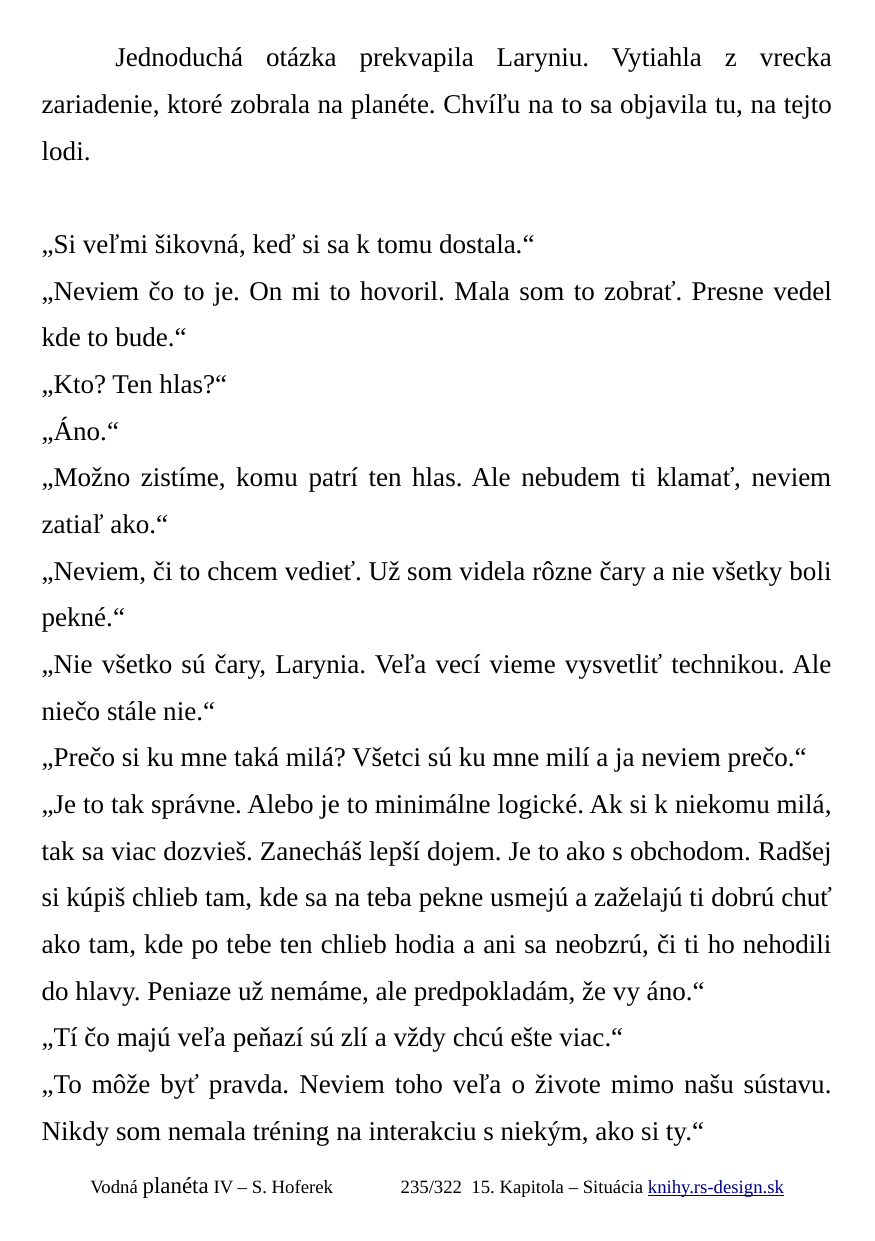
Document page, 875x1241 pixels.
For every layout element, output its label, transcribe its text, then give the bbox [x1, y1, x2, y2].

text „Kto? Ten hlas?“ [41, 368, 833, 399]
text „Si veľmi šikovná, keď si sa k tomu dostala.“ [41, 228, 833, 259]
text „Nie všetko sú čary, Larynia. Veľa vecí vieme vysvetliť technikou. Ale niečo stále nie.“ [41, 648, 833, 726]
text „Áno.“ [41, 415, 833, 446]
text „Je to tak správne. Alebo je to minimálne logické. Ak si k niekomu milá, tak sa viac dozvieš. Zanecháš lepší dojem. Je to ako s obchodom. Radšej si kúpiš chlieb tam, kde sa na teba pekne usmejú a zaželajú ti dobrú chuť ako tam, kde po tebe ten chlieb hodia a ani sa neobzrú, či ti ho nehodili do hlavy. Peniaze už nemáme, ale predpokladám, že vy áno.“ [41, 788, 833, 1006]
text „Prečo si ku mne taká milá? Všetci sú ku mne milí a ja neviem prečo.“ [41, 741, 833, 772]
text „To môže byť pravda. Neviem toho veľa o živote mimo našu sústavu. Nikdy som nemala tréning na interakciu s niekým, ako si ty.“ [41, 1068, 833, 1146]
text „Možno zistíme, komu patrí ten hlas. Ale nebudem ti klamať, neviem zatiaľ ako.“ [41, 461, 833, 539]
text „Neviem čo to je. On mi to hovoril. Mala som to zobrať. Presne vedel kde to bude.“ [41, 275, 833, 352]
text Jednoduchá otázka prekvapila Laryniu. Vytiahla z vrecka zariadenie, ktoré zobrala na planéte. Chvíľu na to sa objavila tu, na tejto lodi. [41, 41, 833, 166]
text „Tí čo majú veľa peňazí sú zlí a vždy chcú ešte viac.“ [41, 1021, 833, 1052]
text „Neviem, či to chcem vedieť. Už som videla rôzne čary a nie všetky boli pekné.“ [41, 555, 833, 632]
